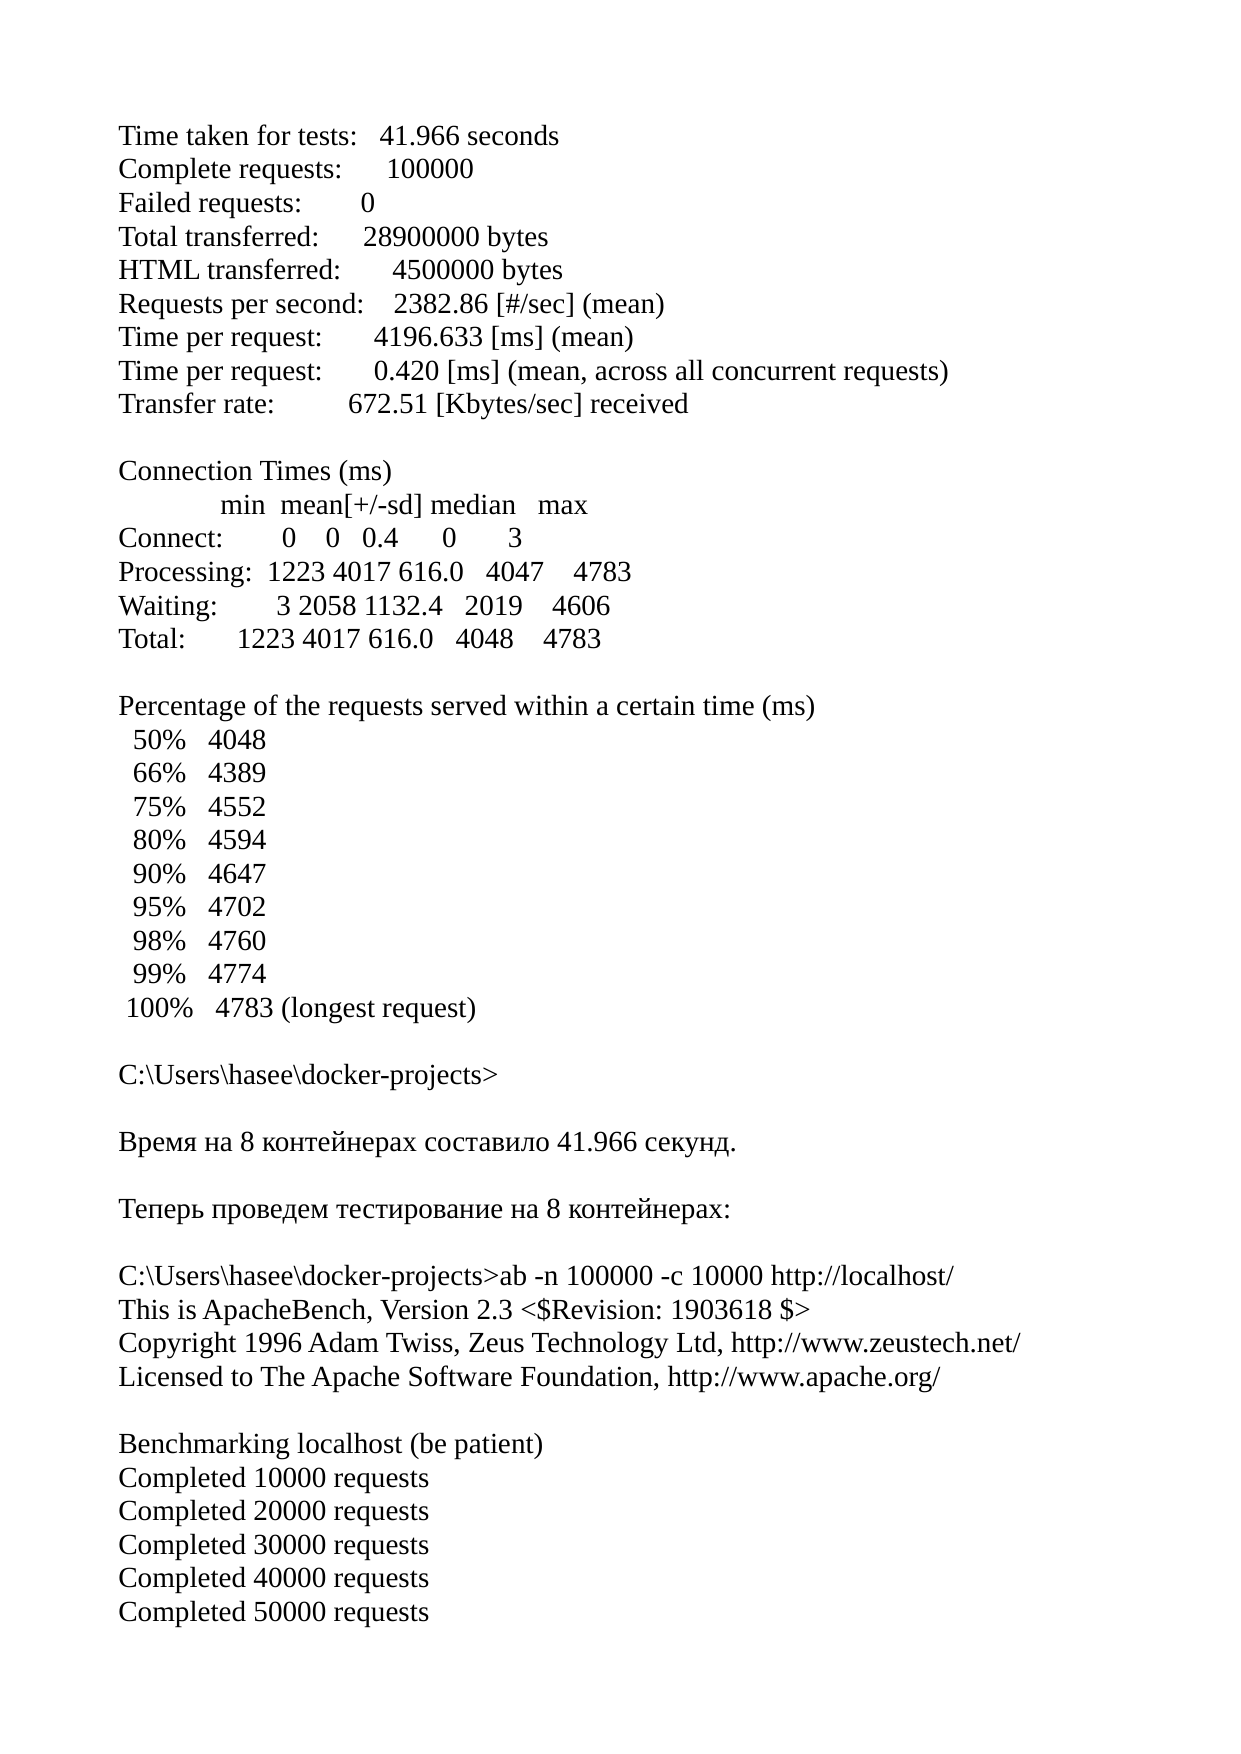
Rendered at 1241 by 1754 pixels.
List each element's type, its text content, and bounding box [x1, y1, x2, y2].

text Complete requests: 100000 [118, 152, 1122, 185]
text Transfer rate: 672.51 [Kbytes/sec] received [118, 386, 1122, 420]
text HTML transferred: 4500000 bytes [118, 252, 1122, 286]
text Licensed to The Apache Software Foundation, http://www.apache.org/ [118, 1359, 1122, 1393]
text Completed 40000 requests [118, 1560, 1122, 1594]
text Waiting: 3 2058 1132.4 2019 4606 [118, 588, 1122, 621]
text Requests per second: 2382.86 [#/sec] (mean) [118, 286, 1122, 319]
text Connection Times (ms) [118, 453, 1122, 487]
text min mean[+/-sd] median max [118, 487, 1122, 521]
text C:\Users\hasee\docker-projects> [118, 1057, 1122, 1091]
text Время на 8 контейнерах составило 41.966 секунд. [118, 1124, 1122, 1158]
text 80% 4594 [118, 822, 1122, 856]
text Completed 50000 requests [118, 1594, 1122, 1627]
text Time per request: 4196.633 [ms] (mean) [118, 319, 1122, 353]
text Completed 10000 requests [118, 1460, 1122, 1493]
text 50% 4048 [118, 722, 1122, 755]
text Time taken for tests: 41.966 seconds [118, 118, 1122, 152]
text 99% 4774 [118, 957, 1122, 990]
text Total: 1223 4017 616.0 4048 4783 [118, 621, 1122, 655]
text Total transferred: 28900000 bytes [118, 219, 1122, 252]
text Benchmarking localhost (be patient) [118, 1426, 1122, 1460]
text Completed 30000 requests [118, 1527, 1122, 1560]
text Connect: 0 0 0.4 0 3 [118, 521, 1122, 554]
text 100% 4783 (longest request) [118, 990, 1122, 1024]
text Time per request: 0.420 [ms] (mean, across all concurrent requests) [118, 353, 1122, 386]
text Failed requests: 0 [118, 185, 1122, 219]
text Percentage of the requests served within a certain time (ms) [118, 688, 1122, 722]
text 90% 4647 [118, 856, 1122, 889]
text 75% 4552 [118, 789, 1122, 822]
text This is ApacheBench, Version 2.3 <$Revision: 1903618 $> [118, 1292, 1122, 1326]
text Теперь проведем тестирование на 8 контейнерах: C:\Users\hasee\docker-projects>ab -n 100000 -c 10000 http://localhost/ [118, 1191, 1122, 1292]
text 66% 4389 [118, 755, 1122, 789]
text Copyright 1996 Adam Twiss, Zeus Technology Ltd, http://www.zeustech.net/ [118, 1326, 1122, 1359]
text 95% 4702 [118, 889, 1122, 923]
text 98% 4760 [118, 923, 1122, 957]
text Processing: 1223 4017 616.0 4047 4783 [118, 554, 1122, 588]
text Completed 20000 requests [118, 1493, 1122, 1527]
